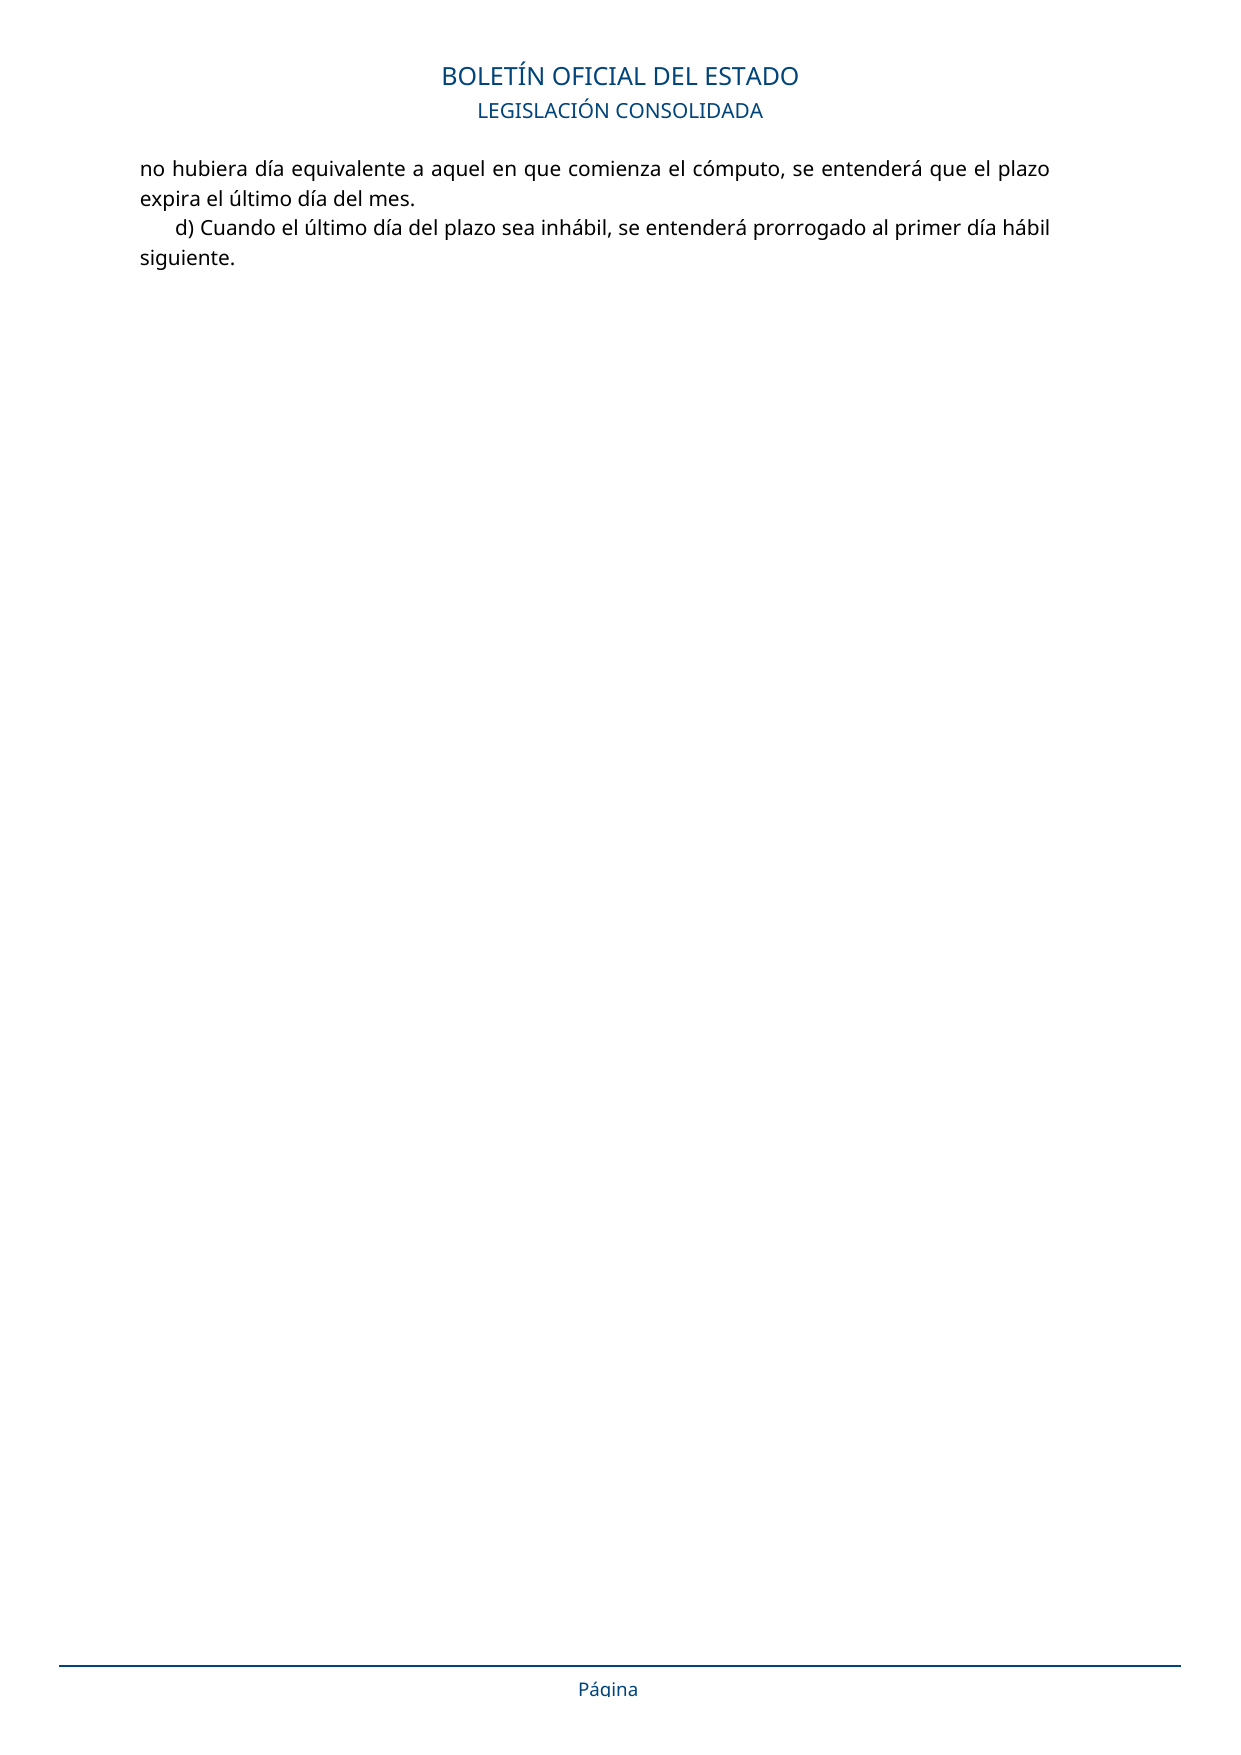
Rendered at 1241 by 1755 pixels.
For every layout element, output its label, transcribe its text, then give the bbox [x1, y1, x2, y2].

list no hubiera día equivalente a aquel en que comienza el cómputo, se entenderá que el plazo expira el último día del mes. [139, 154, 1052, 212]
list Cuando el último día del plazo sea inhábil, se entenderá prorrogado al primer día hábil siguiente. [139, 213, 1051, 271]
